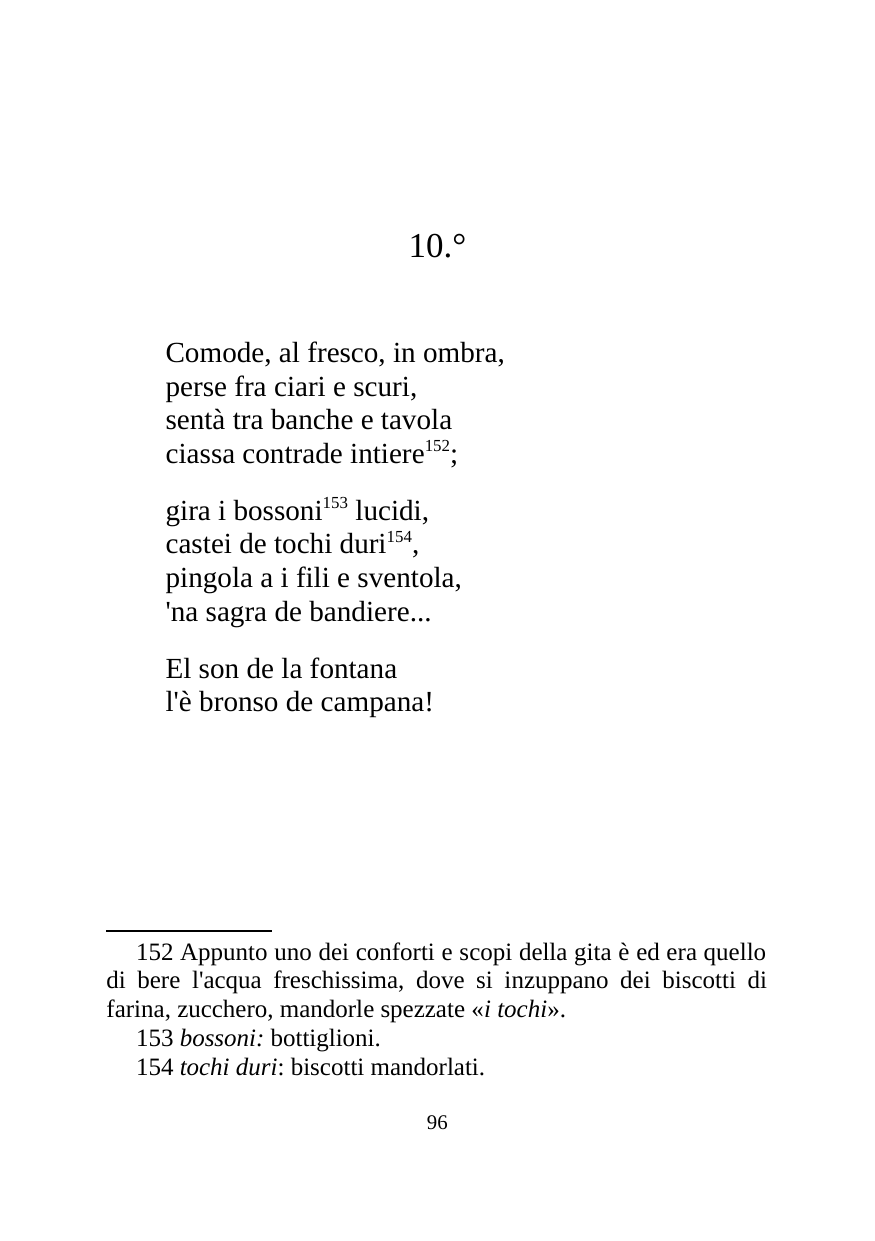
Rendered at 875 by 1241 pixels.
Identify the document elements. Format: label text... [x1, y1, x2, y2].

text El son de la fontana l'è bronso de campana! [165, 651, 768, 718]
subtitle 10.° [106, 224, 768, 264]
text Comode, al fresco, in ombra, perse fra ciari e scuri, sentà tra banche e tavola ciassa contrade intiere; [165, 335, 768, 469]
text bossoni: bottiglioni. [106, 1023, 768, 1052]
text gira i bossoni lucidi, castei de tochi duri, pingola a i fili e sventola, 'na sagra de bandiere... [165, 493, 768, 627]
text tochi duri: biscotti mandorlati. [106, 1052, 768, 1080]
text Appunto uno dei conforti e scopi della gita è ed era quello di bere l'acqua freschissima, dove si inzuppano dei biscotti di farina, zucchero, mandorle spezzate «i tochi». [106, 937, 768, 1023]
